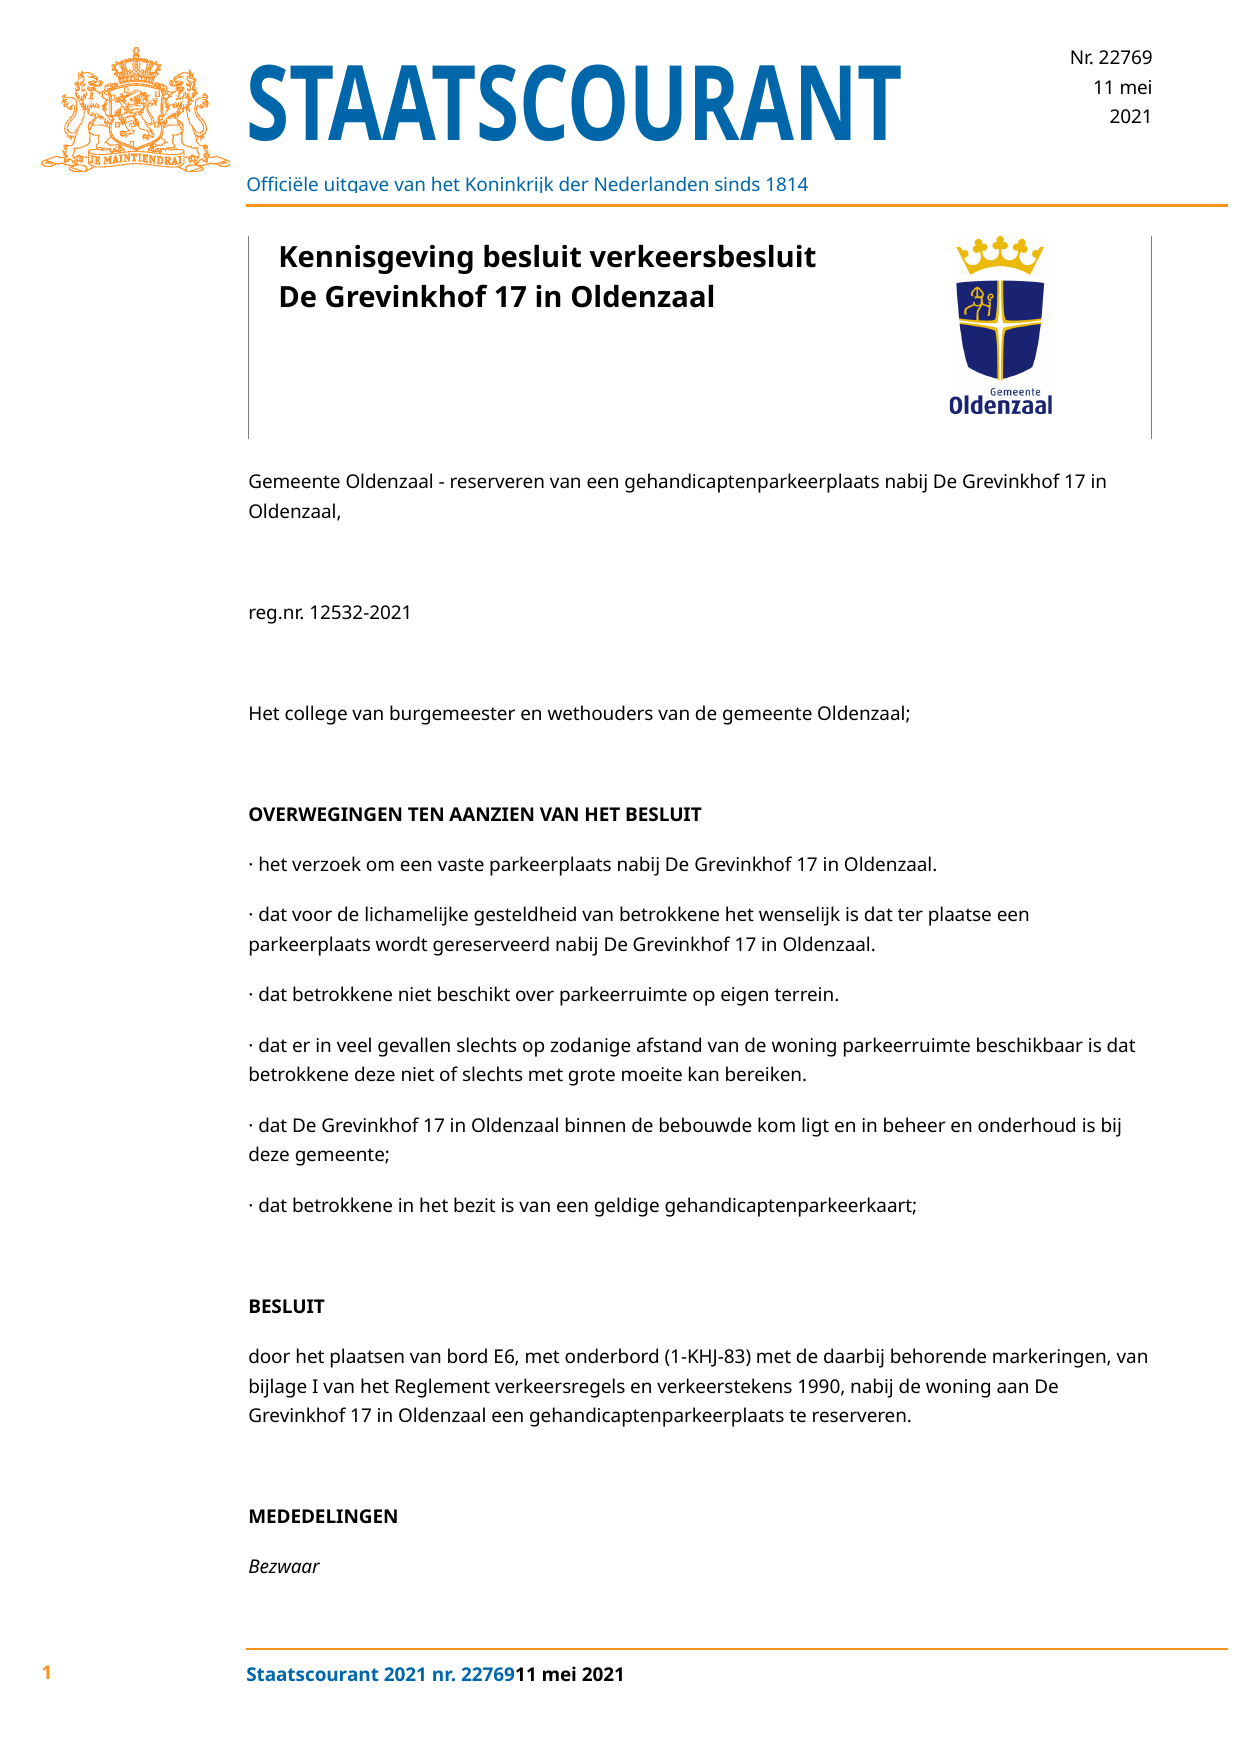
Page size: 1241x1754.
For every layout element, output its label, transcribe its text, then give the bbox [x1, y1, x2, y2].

text · dat betrokkene niet beschikt over parkeerruimte op eigen terrein. [248, 982, 1152, 1007]
picture [949, 236, 1052, 414]
text Bezwaar [248, 1554, 1152, 1579]
text · dat voor de lichamelijke gesteldheid van betrokkene het wenselijk is dat ter plaatse een parkeerplaats wordt gereserveerd nabij De Grevinkhof 17 in Oldenzaal. [248, 902, 1152, 957]
table_header [1052, 236, 1151, 413]
text Het college van burgemeester en wethouders van de gemeente Oldenzaal; [248, 700, 1152, 726]
text reg.nr. 12532-2021 [248, 599, 1152, 625]
table_header Kennisgeving besluit verkeersbesluit De Grevinkhof 17 in Oldenzaal [249, 236, 850, 439]
text OVERWEGINGEN TEN AANZIEN VAN HET BESLUIT [248, 801, 1152, 826]
text door het plaatsen van bord E6, met onderbord (1-KHJ-83) met de daarbij behorende markeringen, van bijlage I van het Reglement verkeersregels en verkeerstekens 1990, nabij de woning aan De Grevinkhof 17 in Oldenzaal een gehandicaptenparkeerplaats te reserveren. [248, 1343, 1152, 1428]
text Gemeente Oldenzaal - reserveren van een gehandicaptenparkeerplaats nabij De Grevinkhof 17 in Oldenzaal, [248, 469, 1152, 524]
text · dat betrokkene in het bezit is van een geldige gehandicaptenparkeerkaart; [248, 1192, 1152, 1218]
table_header [850, 414, 1151, 439]
text BESLUIT [248, 1293, 1152, 1318]
picture [41, 47, 231, 172]
table_header [850, 236, 949, 413]
text MEDEDELINGEN [248, 1503, 1152, 1529]
text · het verzoek om een vaste parkeerplaats nabij De Grevinkhof 17 in Oldenzaal. [248, 851, 1152, 877]
text · dat er in veel gevallen slechts op zodanige afstand van de woning parkeerruimte beschikbaar is dat betrokkene deze niet of slechts met grote moeite kan bereiken. [248, 1032, 1152, 1087]
text · dat De Grevinkhof 17 in Oldenzaal binnen de bebouwde kom ligt en in beheer en onderhoud is bij deze gemeente; [248, 1112, 1152, 1167]
